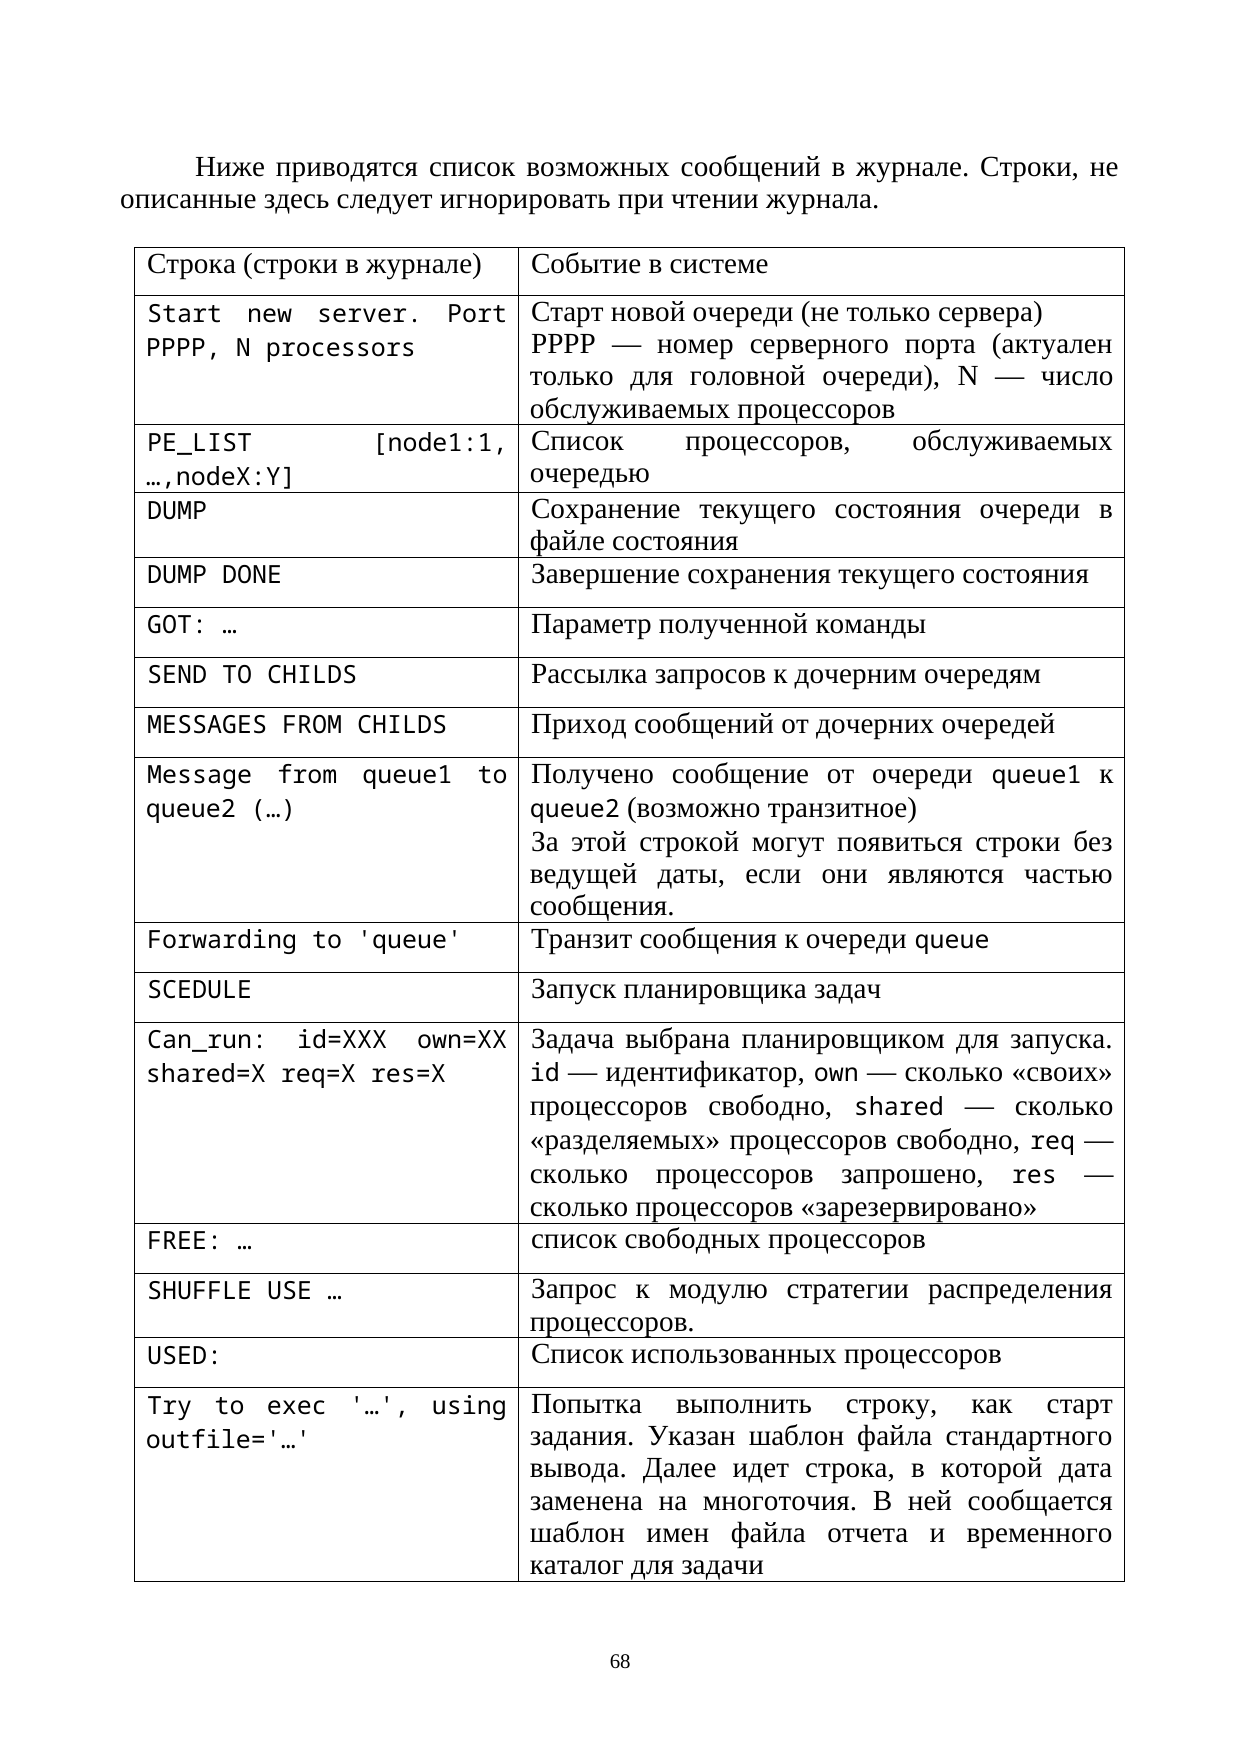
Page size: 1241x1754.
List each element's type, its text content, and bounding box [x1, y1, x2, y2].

table_cell Запрос к модулю стратегии распределения процессоров. [519, 1274, 1124, 1337]
table_cell Message from queue1 to queue2 (…) [135, 758, 518, 922]
table_cell Получено сообщение от очереди queue1 к queue2 (возможно транзитное) За этой строкой могут появиться строки без ведущей даты, если они являются частью сообщения. [519, 758, 1124, 922]
table_cell FREE: … [135, 1224, 518, 1273]
table_cell DUMP DONE [135, 558, 518, 607]
table_cell PE_LIST [node1:1,…,nodeX:Y] [135, 425, 518, 492]
table_cell Can_run: id=XXX own=XX shared=X req=X res=X [135, 1023, 518, 1223]
table_cell DUMP [135, 493, 518, 557]
table_cell Сохранение текущего состояния очереди в файле состояния [519, 493, 1124, 557]
table_cell Список процессоров, обслуживаемых очередью [519, 425, 1124, 492]
table_header Строка (строки в журнале) [135, 248, 518, 295]
table_cell SCEDULE [135, 973, 518, 1022]
table_cell Рассылка запросов к дочерним очередям [519, 658, 1124, 707]
table_cell Попытка выполнить строку, как старт задания. Указан шаблон файла стандартного вывода. Далее идет строка, в которой дата заменена на многоточия. В ней сообщается шаблон имен файла отчета и временного каталог для задачи [519, 1388, 1124, 1581]
table_cell список свободных процессоров [519, 1224, 1124, 1273]
table_cell Старт новой очереди (не только сервера) PPPP — номер серверного порта (актуален только для головной очереди), N — число обслуживаемых процессоров [519, 296, 1124, 424]
table_cell Try to exec '…', using outfile='…' [135, 1388, 518, 1581]
table_cell GOT: … [135, 608, 518, 657]
table_cell USED: [135, 1338, 518, 1387]
table_cell SEND TO CHILDS [135, 658, 518, 707]
table_cell Завершение сохранения текущего состояния [519, 558, 1124, 607]
table_header Событие в системе [519, 248, 1124, 295]
table_cell Forwarding to 'queue' [135, 923, 518, 972]
table_cell Параметр полученной команды [519, 608, 1124, 657]
table_cell SHUFFLE USE … [135, 1274, 518, 1337]
table_cell Start new server. Port PPPP, N processors [135, 296, 518, 424]
text Ниже приводятся список возможных сообщений в журнале. Строки, не описанные здесь следует игнорировать при чтении журнала. [120, 150, 1120, 214]
table_cell Список использованных процессоров [519, 1338, 1124, 1387]
table_cell Приход сообщений от дочерних очередей [519, 708, 1124, 757]
table_cell Запуск планировщика задач [519, 973, 1124, 1022]
table_cell Задача выбрана планировщиком для запуска. id — идентификатор, own — сколько «своих» процессоров свободно, shared — сколько «разделяемых» процессоров свободно, req — сколько процессоров запрошено, res — сколько процессоров «зарезервировано» [519, 1023, 1124, 1223]
table_cell MESSAGES FROM CHILDS [135, 708, 518, 757]
table_cell Транзит сообщения к очереди queue [519, 923, 1124, 972]
